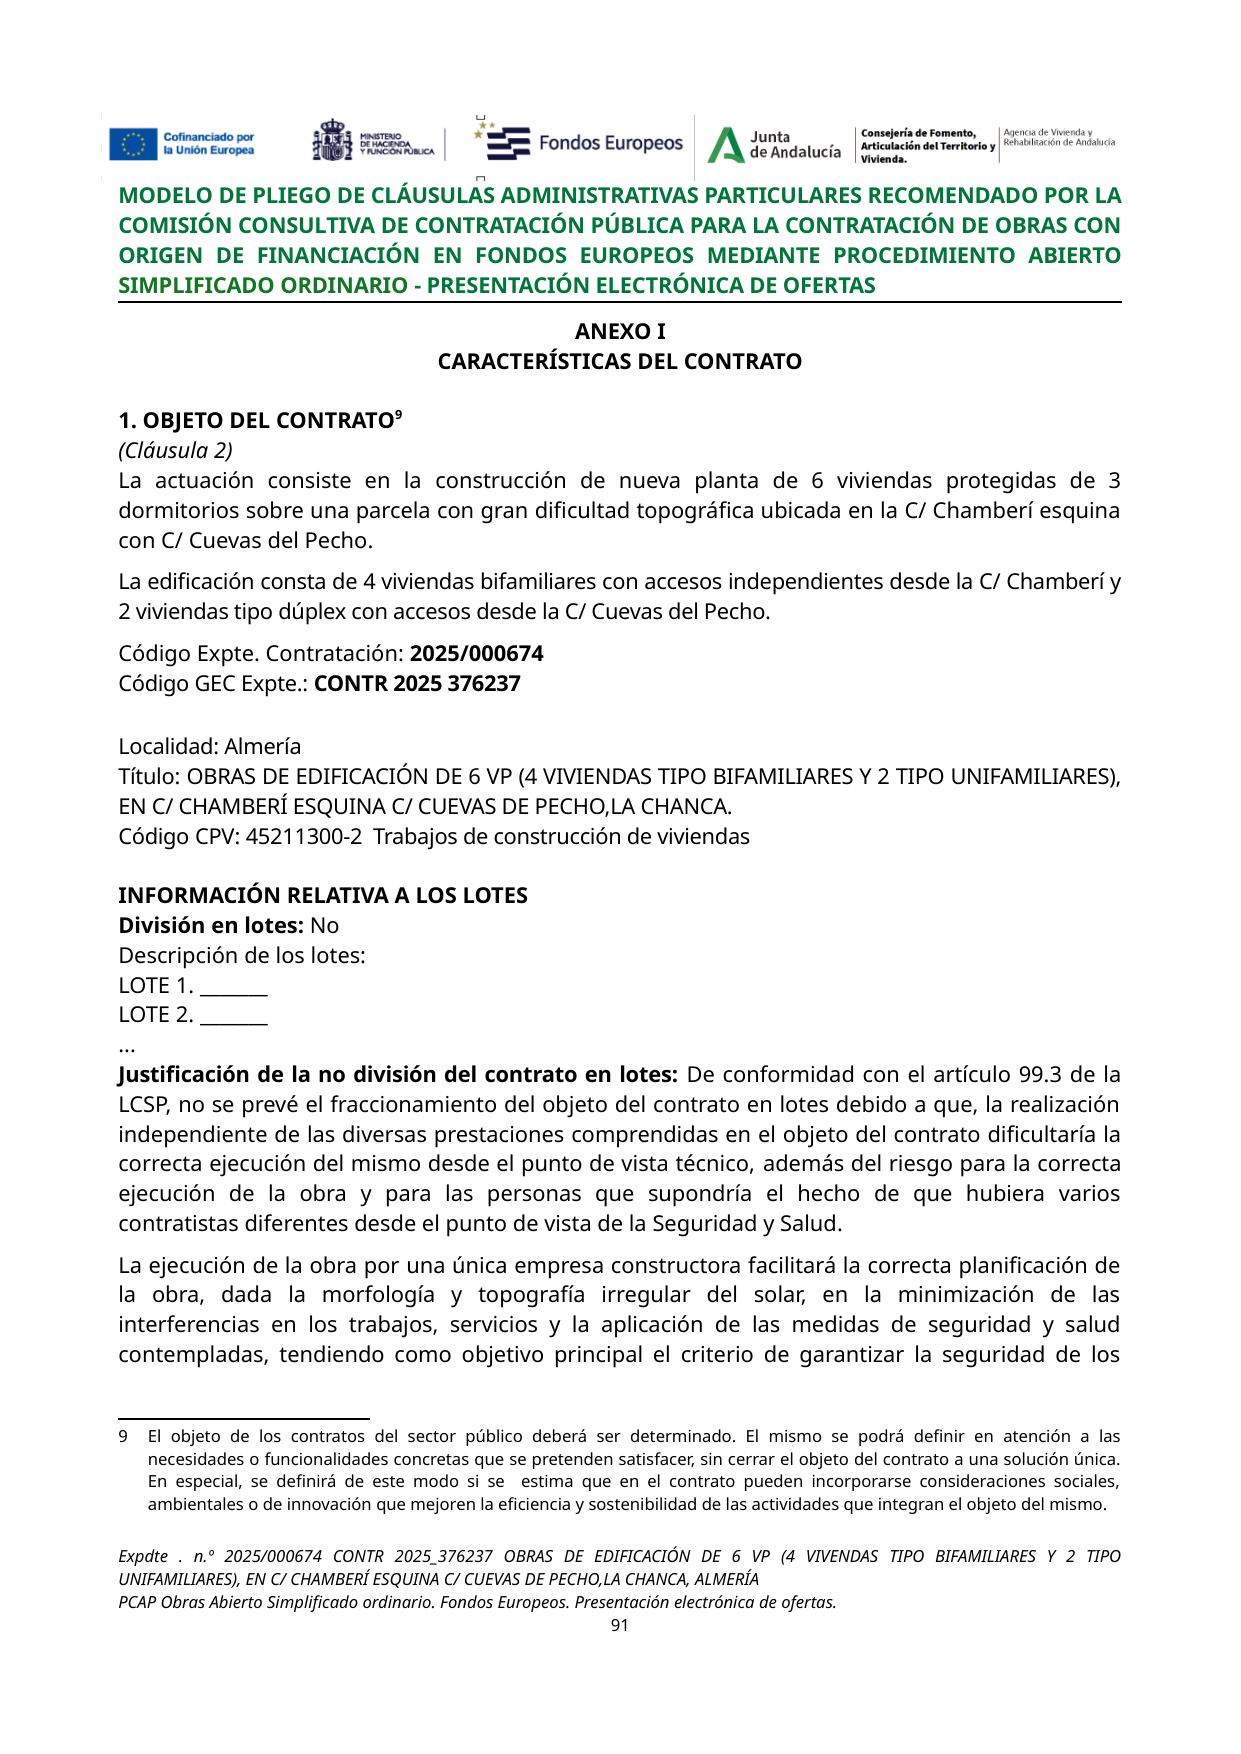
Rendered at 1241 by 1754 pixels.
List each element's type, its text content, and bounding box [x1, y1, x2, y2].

text LOTE 1. _______ [118, 970, 1122, 999]
text Descripción de los lotes: [118, 940, 1122, 970]
text (Cláusula 2) [118, 435, 1122, 465]
picture [101, 112, 1128, 181]
text Código CPV: 45211300-2 Trabajos de construcción de viviendas [118, 821, 1122, 851]
text Código Expte. Contratación: 2025/000674 [118, 638, 1122, 667]
text Justificación de la no división del contrato en lotes: De conformidad con el artículo 99.3 de la LCSP, no se prevé el fraccionamiento del objeto del contrato en lotes debido a que, la realización independiente de las diversas prestaciones comprendidas en el objeto del contrato dificultaría la correcta ejecución del mismo desde el punto de vista técnico, además del riesgo para la correcta ejecución de la obra y para las personas que supondría el hecho de que hubiera varios contratistas diferentes desde el punto de vista de la Seguridad y Salud. [118, 1059, 1122, 1238]
text El objeto de los contratos del sector público deberá ser determinado. El mismo se podrá definir en atención a las necesidades o funcionalidades concretas que se pretenden satisfacer, sin cerrar el objeto del contrato a una solución única. En especial, se definirá de este modo si se estima que en el contrato pueden incorporarse consideraciones sociales, ambientales o de innovación que mejoren la eficiencia y sostenibilidad de las actividades que integran el objeto del mismo. [118, 1425, 1122, 1516]
text Localidad: Almería [118, 731, 1122, 761]
text La actuación consiste en la construcción de nueva planta de 6 viviendas protegidas de 3 dormitorios sobre una parcela con gran dificultad topográfica ubicada en la C/ Chamberí esquina con C/ Cuevas del Pecho. [118, 465, 1122, 554]
text La edificación consta de 4 viviendas bifamiliares con accesos independientes desde la C/ Chamberí y 2 viviendas tipo dúplex con accesos desde la C/ Cuevas del Pecho. [118, 566, 1122, 626]
text CARACTERÍSTICAS DEL CONTRATO [118, 346, 1122, 376]
text División en lotes: No [118, 910, 1122, 940]
text La ejecución de la obra por una única empresa constructora facilitará la correcta planificación de la obra, dada la morfología y topografía irregular del solar, en la minimización de las interferencias en los trabajos, servicios y la aplicación de las medidas de seguridad y salud contempladas, tendiendo como objetivo principal el criterio de garantizar la seguridad de los [118, 1250, 1122, 1369]
text LOTE 2. _______ [118, 999, 1122, 1029]
text INFORMACIÓN RELATIVA A LOS LOTES [118, 880, 1122, 910]
text ANEXO I [118, 316, 1122, 346]
text 1. OBJETO DEL CONTRATO [118, 405, 1122, 435]
text ... [118, 1029, 1122, 1059]
text Código GEC Expte.: CONTR 2025 376237 [118, 667, 1122, 697]
text MODELO DE PLIEGO DE CLÁUSULAS ADMINISTRATIVAS PARTICULARES RECOMENDADO POR LA COMISIÓN CONSULTIVA DE CONTRATACIÓN PÚBLICA PARA LA CONTRATACIÓN DE OBRAS CON ORIGEN DE FINANCIACIÓN EN FONDOS EUROPEOS MEDIANTE PROCEDIMIENTO ABIERTO SIMPLIFICADO ORDINARIO - PRESENTACIÓN ELECTRÓNICA DE OFERTAS [118, 181, 1122, 301]
text Título: OBRAS DE EDIFICACIÓN DE 6 VP (4 VIVIENDAS TIPO BIFAMILIARES Y 2 TIPO UNIFAMILIARES), EN C/ CHAMBERÍ ESQUINA C/ CUEVAS DE PECHO,LA CHANCA. [118, 761, 1122, 821]
